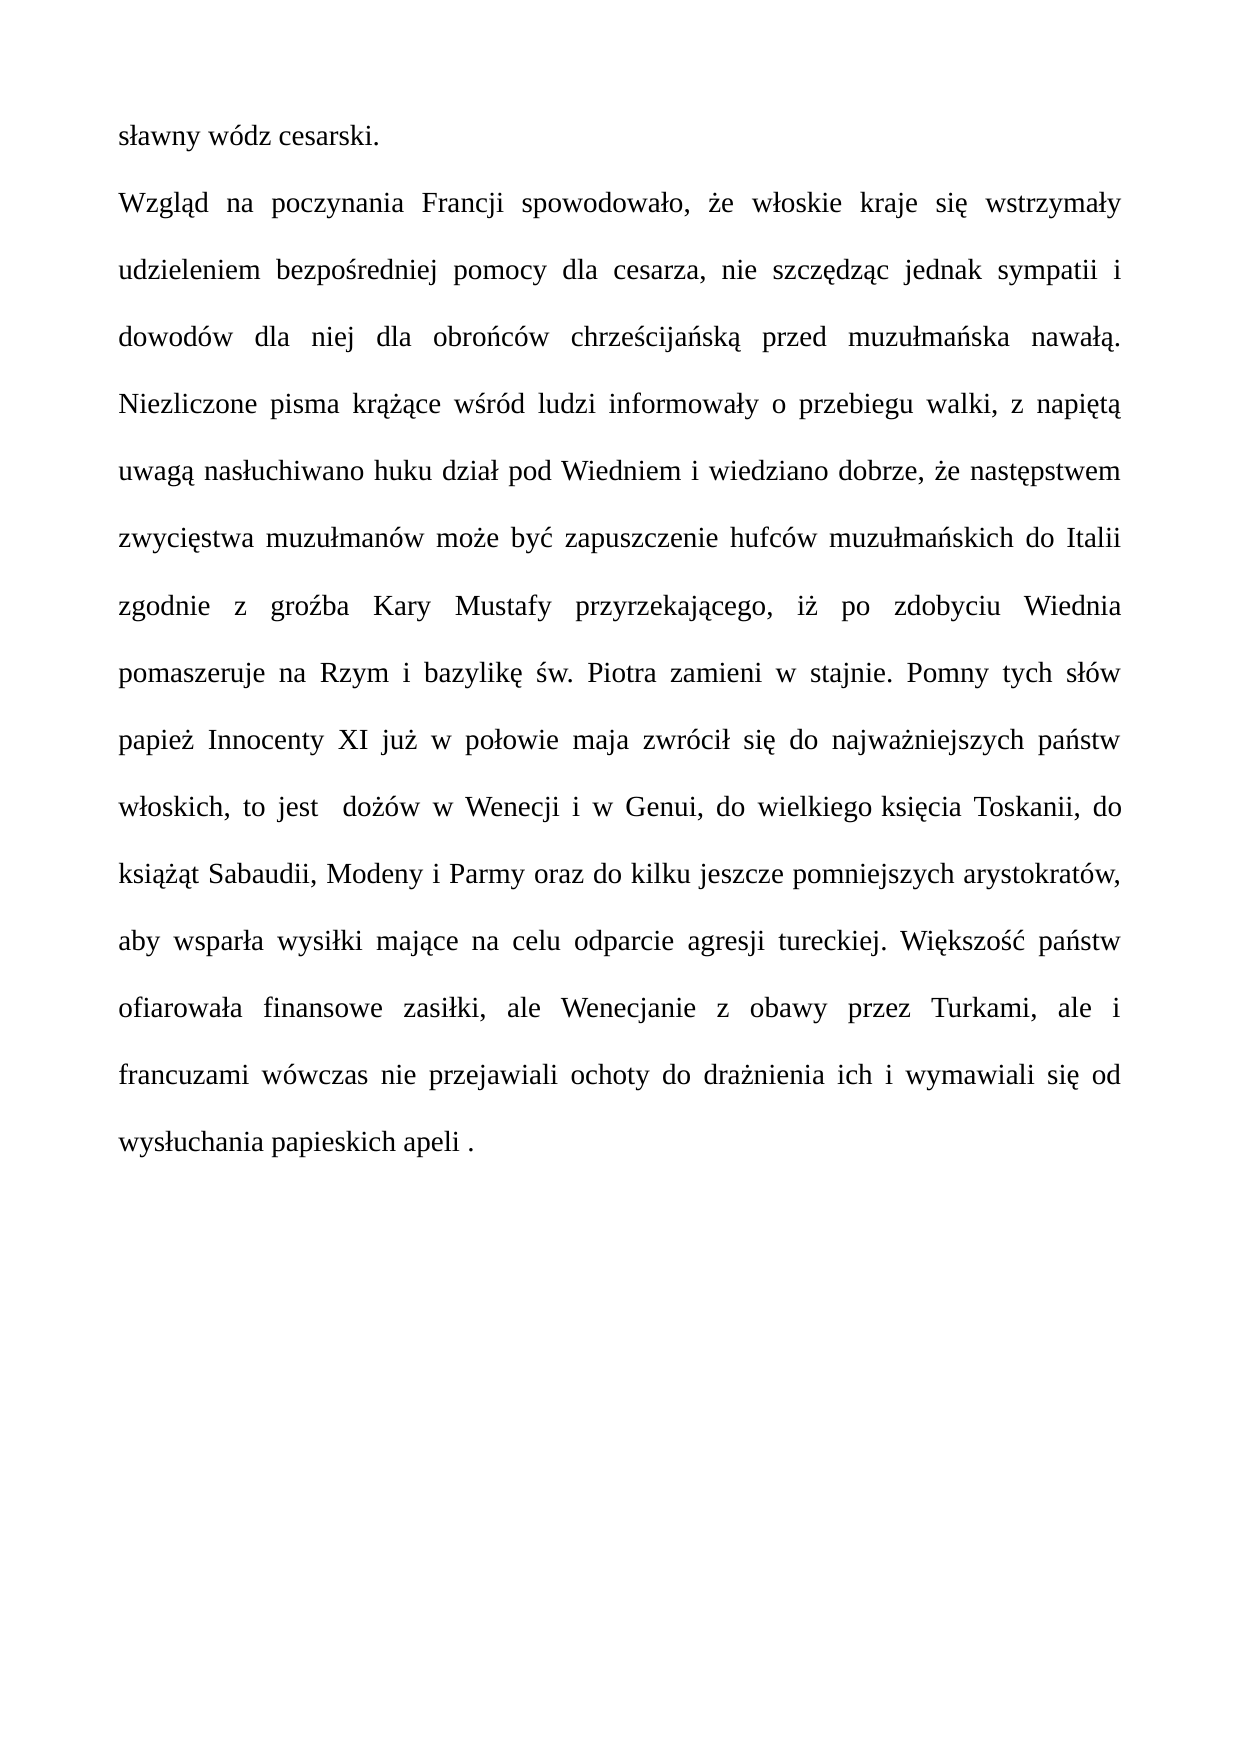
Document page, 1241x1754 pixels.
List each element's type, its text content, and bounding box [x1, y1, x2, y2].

text sławny wódz cesarski. [118, 118, 1122, 152]
text Wzgląd na poczynania Francji spowodowało, że włoskie kraje się wstrzymały udzieleniem bezpośredniej pomocy dla cesarza, nie szczędząc jednak sympatii i dowodów dla niej dla obrońców chrześcijańską przed muzułmańska nawałą. Niezliczone pisma krążące wśród ludzi informowały o przebiegu walki, z napiętą uwagą nasłuchiwano huku dział pod Wiedniem i wiedziano dobrze, że następstwem zwycięstwa muzułmanów może być zapuszczenie hufców muzułmańskich do Italii zgodnie z groźba Kary Mustafy przyrzekającego, iż po zdobyciu Wiednia pomaszeruje na Rzym i bazylikę św. Piotra zamieni w stajnie. Pomny tych słów papież Innocenty XI już w połowie maja zwrócił się do najważniejszych państw włoskich, to jest dożów w Wenecji i w Genui, do wielkiego księcia Toskanii, do książąt Sabaudii, Modeny i Parmy oraz do kilku jeszcze pomniejszych arystokratów, aby wsparła wysiłki mające na celu odparcie agresji tureckiej. Większość państw ofiarowała finansowe zasiłki, ale Wenecjanie z obawy przez Turkami, ale i francuzami wówczas nie przejawiali ochoty do drażnienia ich i wymawiali się od wysłuchania papieskich apeli . [118, 185, 1122, 1158]
